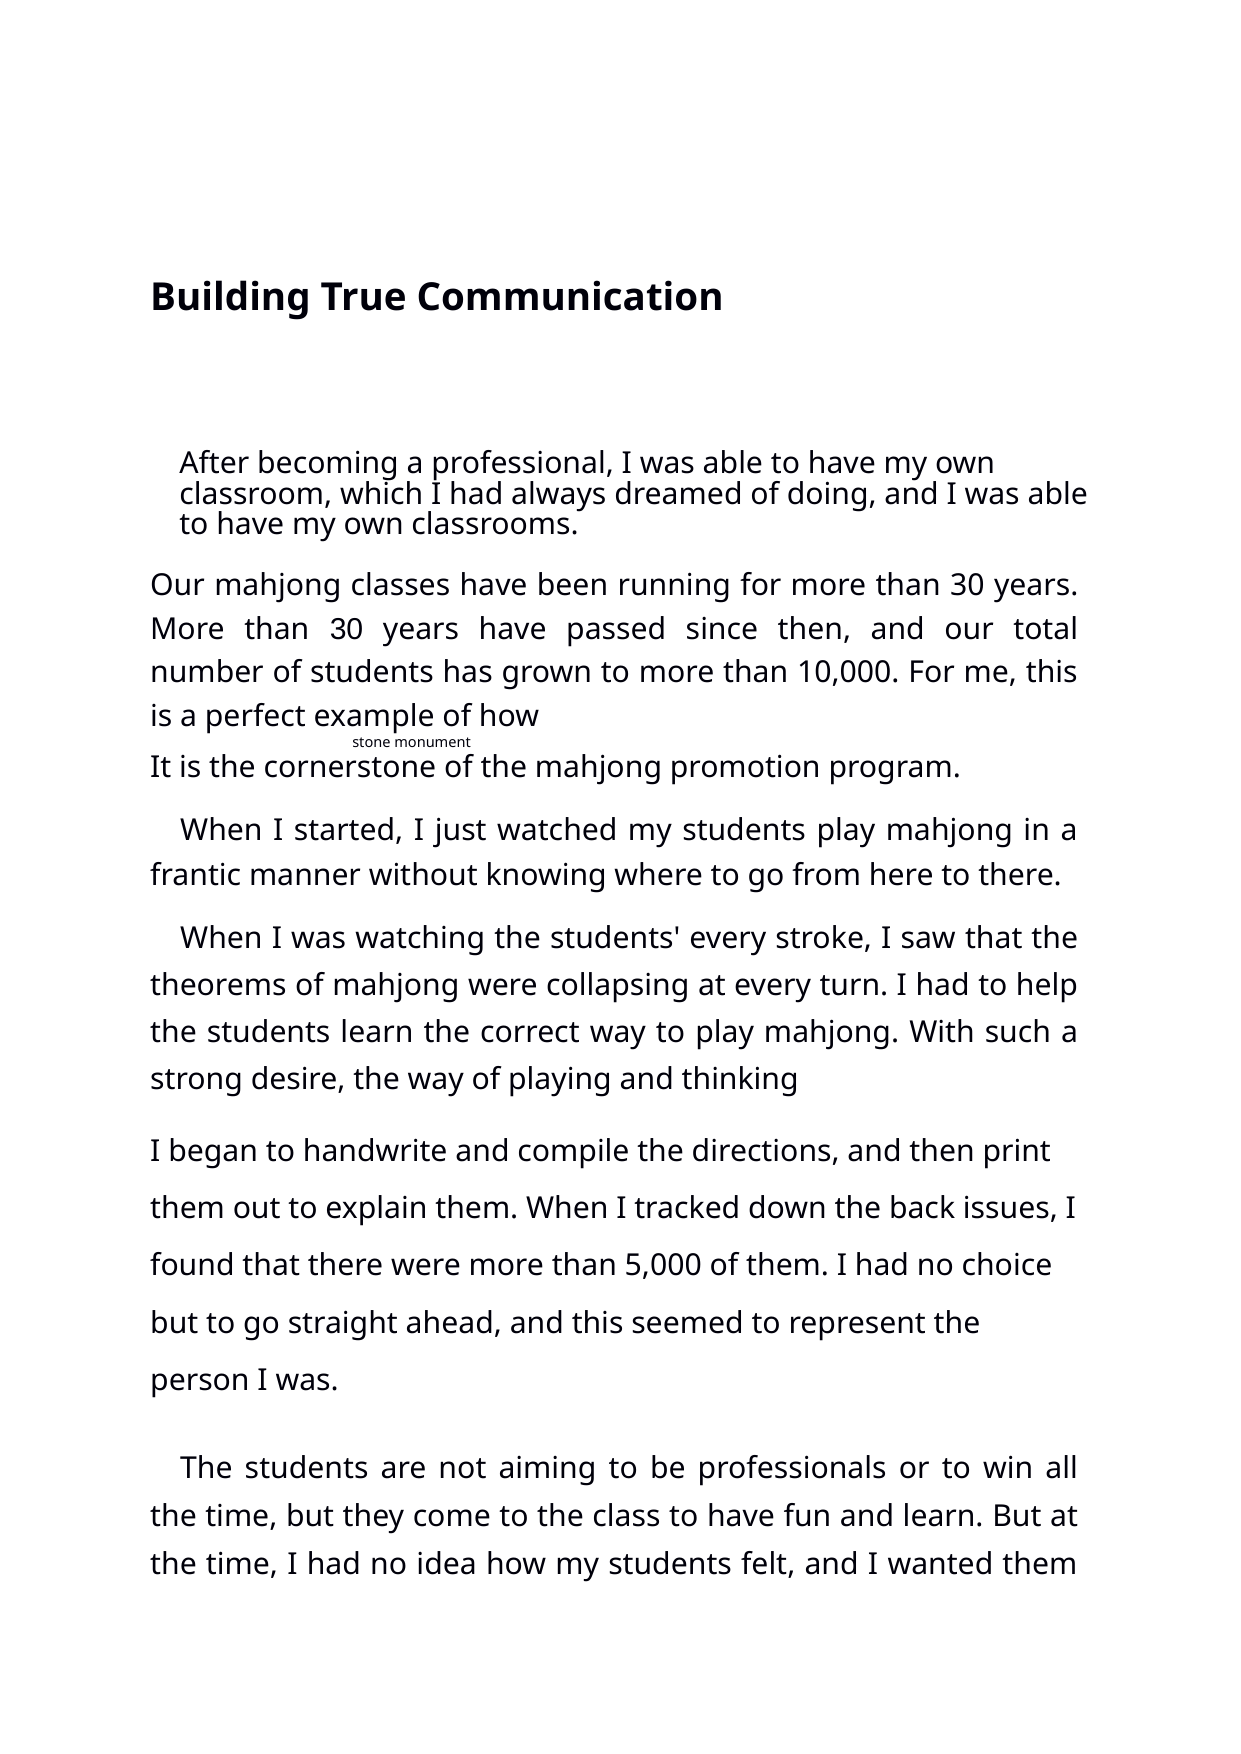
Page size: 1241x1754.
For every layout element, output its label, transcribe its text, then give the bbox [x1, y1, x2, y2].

text Our mahjong classes have been running for more than 30 years. More than 30 years have passed since then, and our total number of students has grown to more than 10,000. For me, this is a perfect example of how [150, 560, 1079, 735]
text stone monument [352, 736, 1090, 750]
text When I started, I just watched my students play mahjong in a frantic manner without knowing where to go from here to there. [150, 806, 1079, 894]
text I began to handwrite and compile the directions, and then print them out to explain them. When I tracked down the back issues, I found that there were more than 5,000 of them. I had no choice but to go straight ahead, and this seemed to represent the person I was. [150, 1115, 1079, 1402]
text The students are not aiming to be professionals or to win all the time, but they come to the class to have fun and learn. But at the time, I had no idea how my students felt, and I wanted them [150, 1440, 1079, 1584]
text It is the cornerstone of the mahjong promotion program. [150, 753, 1090, 783]
text Building True Communication [150, 279, 1090, 318]
text When I was watching the students' every stroke, I saw that the theorems of mahjong were collapsing at every turn. I had to help the students learn the correct way to play mahjong. With such a strong desire, the way of playing and thinking [150, 911, 1079, 1099]
text After becoming a professional, I was able to have my own classroom, which I had always dreamed of doing, and I was able to have my own classrooms. [179, 450, 1090, 541]
